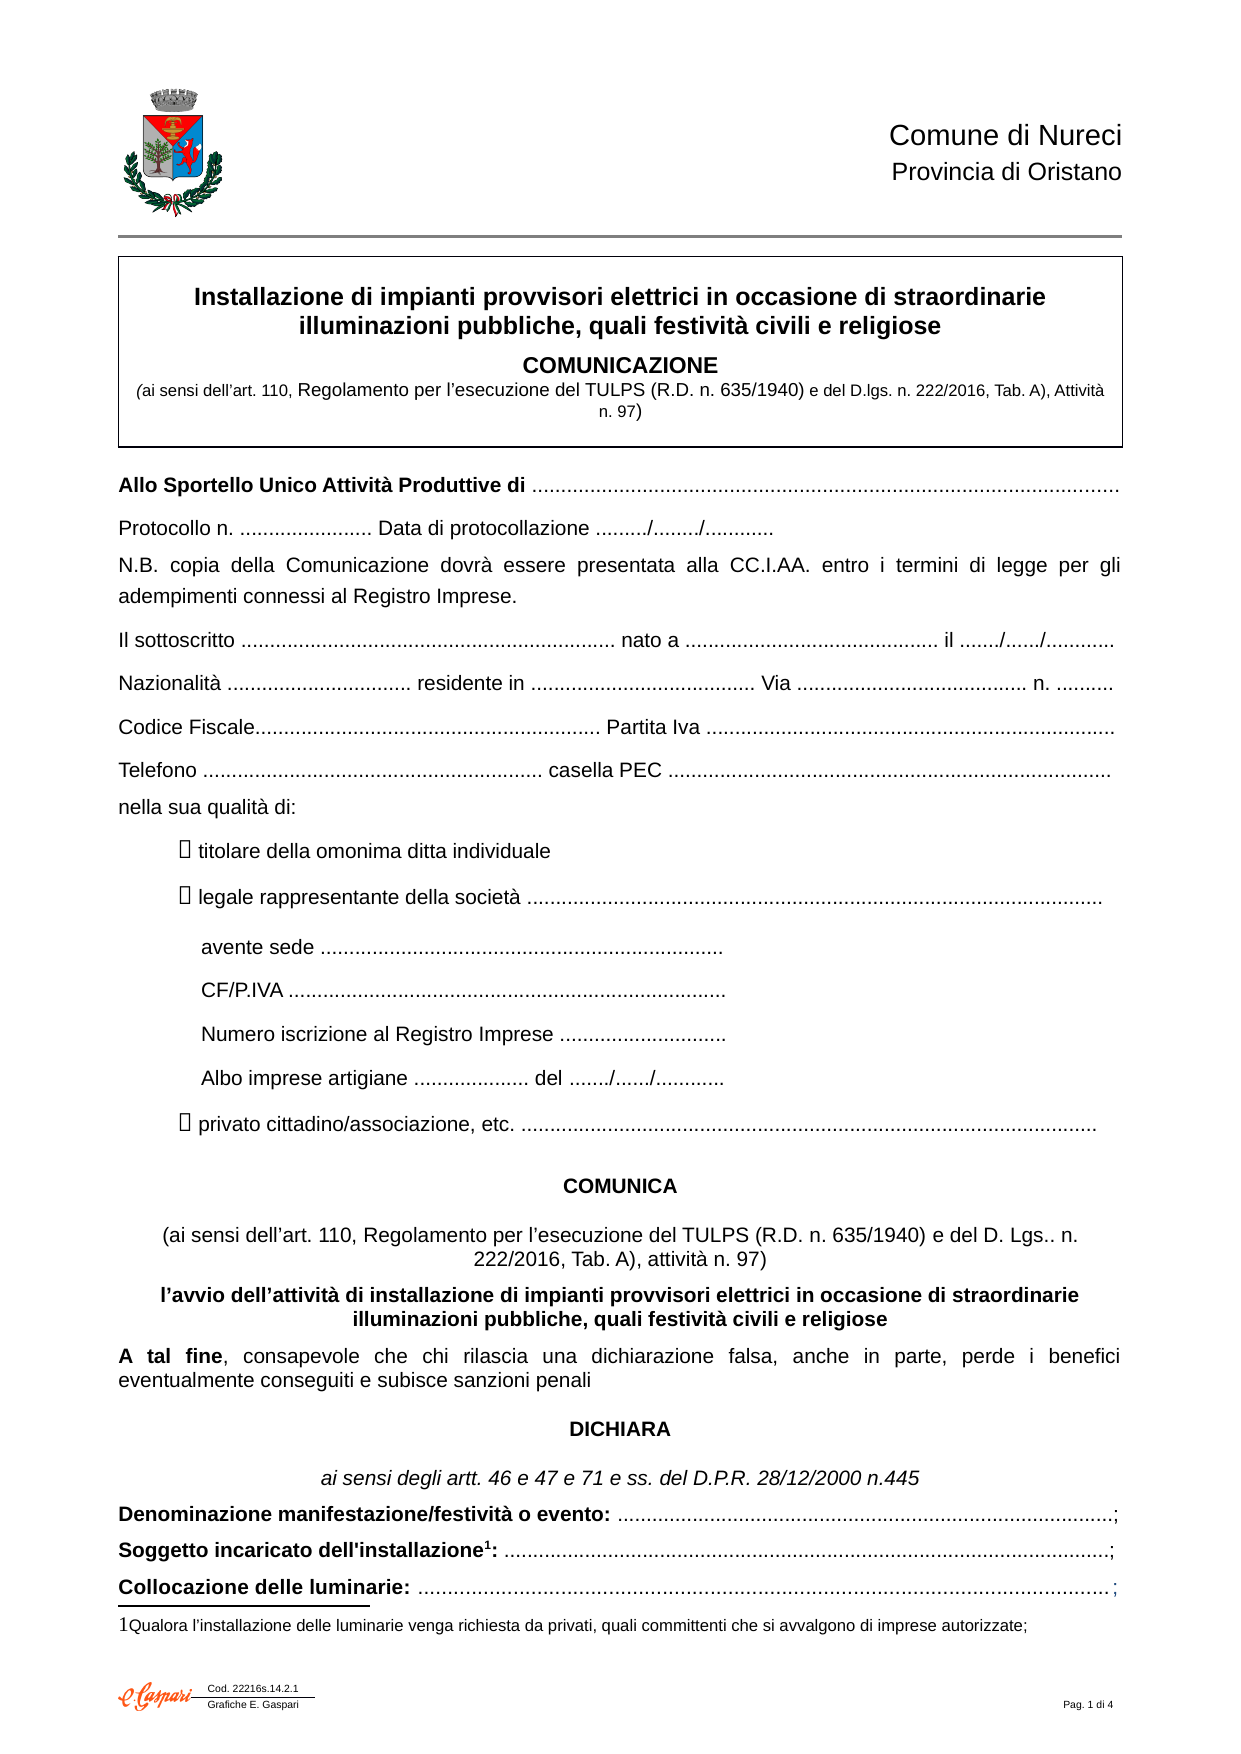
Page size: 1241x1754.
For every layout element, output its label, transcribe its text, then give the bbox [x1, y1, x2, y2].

text Numero iscrizione al Registro Imprese ............................. [201, 1022, 1122, 1046]
text COMUNICA [118, 1174, 1122, 1198]
text nella sua qualità di: [118, 795, 1122, 819]
text Telefono ........................................................... casella PEC ............................................................................. [118, 758, 1122, 782]
picture [118, 1682, 192, 1711]
text avente sede ...................................................................... [201, 934, 1122, 958]
text Nazionalità ................................ residente in ....................................... Via ........................................ n. .......... [118, 671, 1122, 695]
text Qualora l’installazione delle luminarie venga richiesta da privati, quali committenti che si avvalgono di imprese autorizzate; [118, 1612, 1122, 1636]
text (ai sensi dell’art. 110, Regolamento per l’esecuzione del TULPS (R.D. n. 635/1940) e del D. Lgs.. n. 222/2016, Tab. A), attività n. 97) [118, 1223, 1122, 1271]
text DICHIARA [118, 1416, 1122, 1440]
text ai sensi degli artt. 46 e 47 e 71 e ss. del D.P.R. 28/12/2000 n.445 [118, 1465, 1122, 1489]
text N.B. copia della Comunicazione dovrà essere presentata alla CC.I.AA. entro i termini di legge per gli adempimenti connessi al Registro Imprese. [118, 553, 1122, 608]
text  privato cittadino/associazione, etc. .................................................................................................... [177, 1104, 1122, 1138]
text Denominazione manifestazione/festività o evento: ......................................................................................; [118, 1502, 1122, 1526]
text CF/P.IVA ............................................................................ [201, 978, 1122, 1002]
text A tal fine, consapevole che chi rilascia una dichiarazione falsa, anche in parte, perde i benefici eventualmente conseguiti e subisce sanzioni penali [118, 1343, 1122, 1391]
text l’avvio dell’attività di installazione di impianti provvisori elettrici in occasione di straordinarie illuminazioni pubbliche, quali festività civili e religiose [118, 1283, 1122, 1331]
text Protocollo n. ....................... Data di protocollazione ........./......../............ [118, 516, 1122, 540]
text Allo Sportello Unico Attività Produttive di [118, 472, 1122, 496]
text Codice Fiscale............................................................ Partita Iva ....................................................................... [118, 715, 1122, 739]
picture [122, 185, 224, 219]
picture [204, 152, 224, 157]
table_header Installazione di impianti provvisori elettrici in occasione di straordinarie illuminazioni pubbliche, quali festività civili e religiose COMUNICAZIONE (ai sensi dell’art. 110, Regolamento per l’esecuzione del TULPS (R.D. n. 635/1940) e del D.lgs. n. 222/2016, Tab. A), Attività n. 97) [119, 257, 1122, 446]
text  titolare della omonima ditta individuale [177, 831, 1122, 865]
text Soggetto incaricato dell'installazione: .........................................................................................................; [118, 1538, 1122, 1562]
text Comune di Nureci [118, 118, 1122, 152]
text Albo imprese artigiane .................... del ......./....../............ [201, 1066, 1122, 1089]
text Collocazione delle luminarie: ....................................................................................................................; [118, 1575, 1122, 1599]
text  legale rappresentante della società .................................................................................................... [177, 878, 1122, 912]
picture [122, 87, 224, 118]
text Provincia di Oristano [118, 157, 1122, 185]
picture [122, 152, 172, 157]
text Il sottoscritto ................................................................. nato a ............................................ il ......./....../............ [118, 627, 1122, 651]
